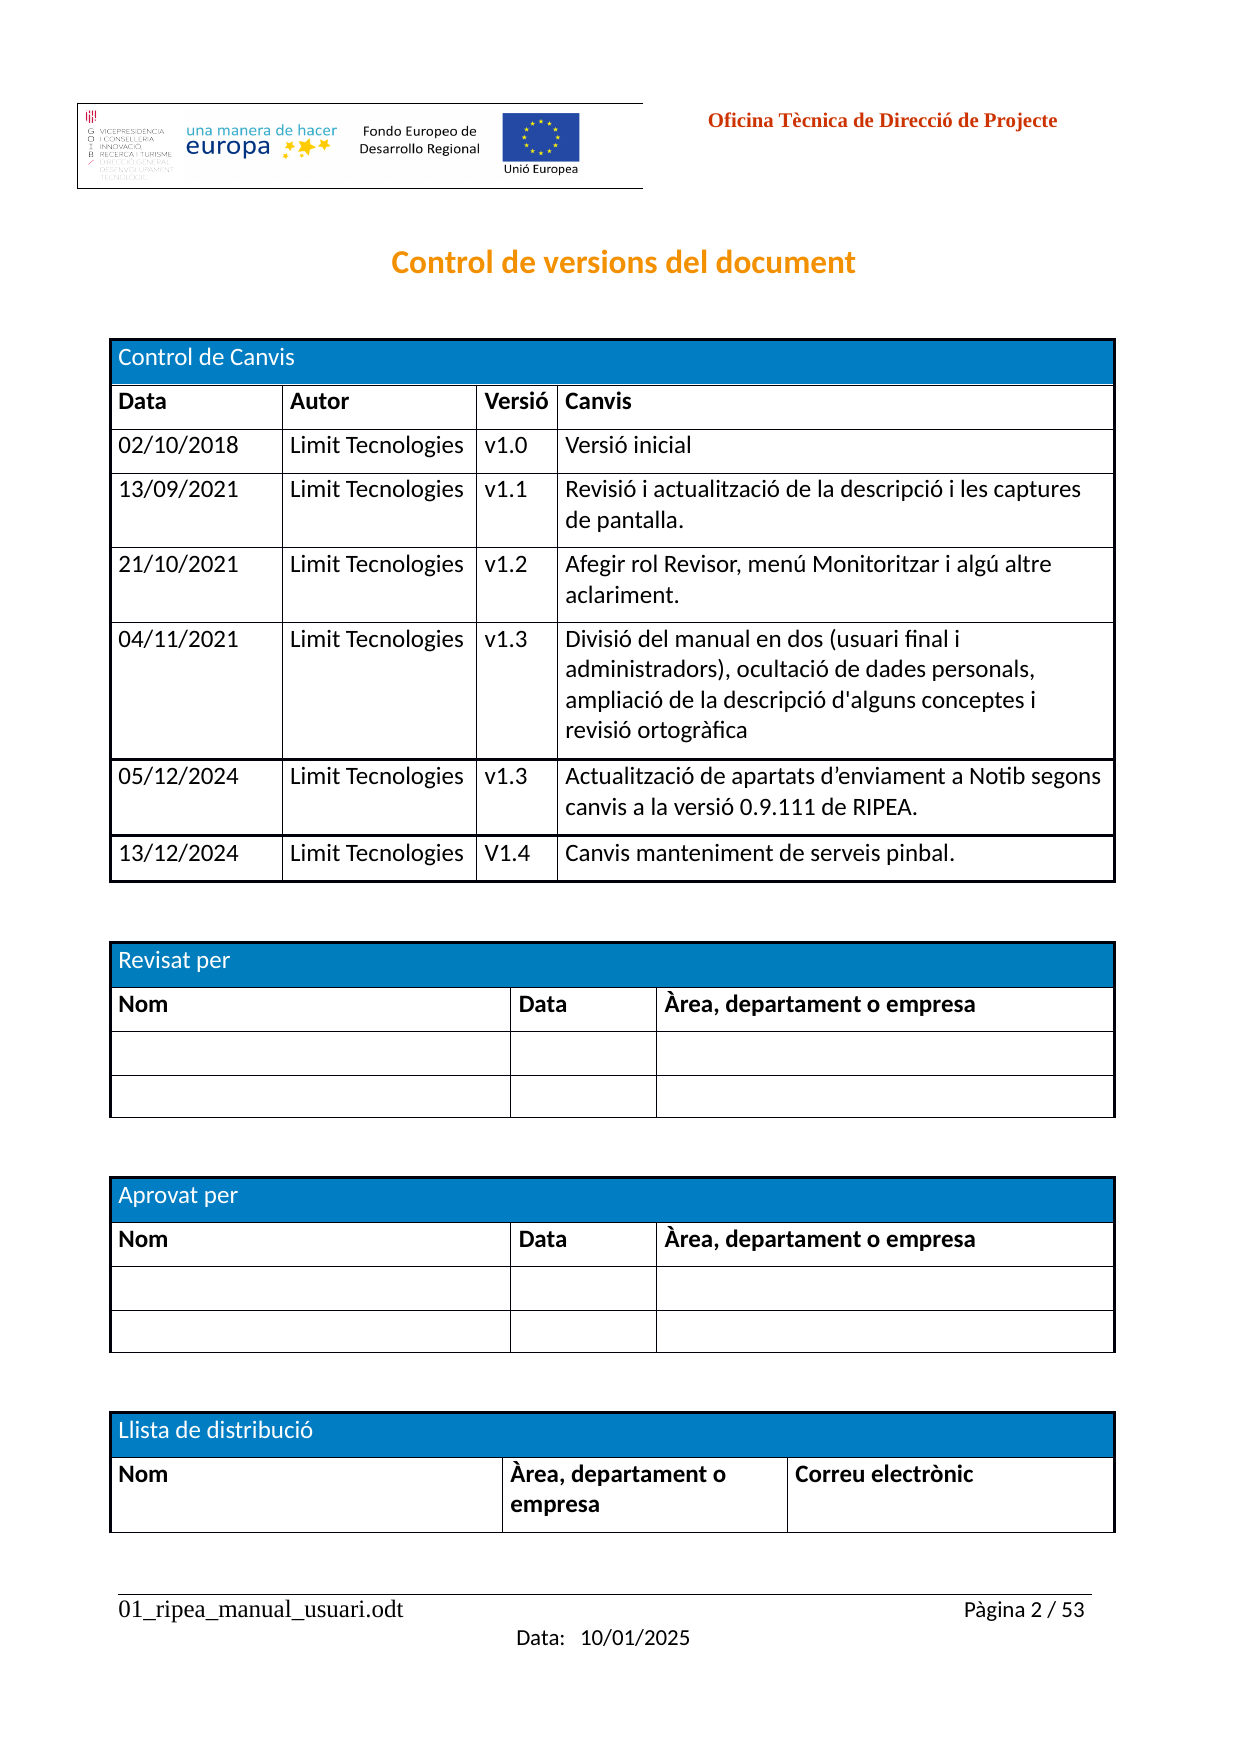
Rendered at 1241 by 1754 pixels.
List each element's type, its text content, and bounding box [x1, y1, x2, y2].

table_header Control de Canvis [112, 341, 1113, 384]
table_cell 21/10/2021 [112, 548, 282, 622]
table_cell Limit Tecnologies [283, 474, 476, 547]
table_cell [511, 1267, 656, 1310]
table_cell Correu electrònic [788, 1458, 1113, 1532]
table_cell [657, 1076, 1113, 1117]
table_cell 13/12/2024 [112, 837, 282, 880]
table_cell Data [511, 1223, 656, 1266]
table_cell Nom [112, 1223, 510, 1266]
table_cell Divisió del manual en dos (usuari final i administradors), ocultació de dades personals, ampliació de la descripció d'alguns conceptes i revisió ortogràfica [558, 623, 1113, 757]
table_cell [657, 1267, 1113, 1310]
table_cell Autor [283, 386, 476, 428]
table_cell Nom [112, 1458, 502, 1532]
table_cell Afegir rol Revisor, menú Monitoritzar i algú altre aclariment. [558, 548, 1113, 622]
table_cell V1.4 [477, 837, 557, 880]
table_cell Nom [112, 988, 510, 1031]
table_cell [112, 1267, 510, 1310]
table_cell v1.0 [477, 430, 557, 473]
table_header Revisat per [112, 944, 1113, 987]
table_cell [112, 1311, 510, 1352]
table_cell v1.3 [477, 623, 557, 757]
table_cell 13/09/2021 [112, 474, 282, 547]
table_cell Limit Tecnologies [283, 623, 476, 757]
table_cell v1.1 [477, 474, 557, 547]
table_cell Limit Tecnologies [283, 761, 476, 834]
table_cell [511, 1076, 656, 1117]
table_cell Data [511, 988, 656, 1031]
table_cell Versió inicial [558, 430, 1113, 473]
table_cell 04/11/2021 [112, 623, 282, 757]
table_cell [511, 1032, 656, 1075]
table_cell Versió [477, 386, 557, 428]
table_cell Limit Tecnologies [283, 548, 476, 622]
table_cell Àrea, departament o empresa [657, 988, 1113, 1031]
table_cell Àrea, departament o empresa [503, 1458, 787, 1532]
subtitle Control de versions del document [118, 241, 1122, 282]
picture [184, 108, 585, 182]
table_header Aprovat per [112, 1179, 1113, 1222]
picture [82, 108, 178, 182]
table_cell v1.3 [477, 761, 557, 834]
table_cell Canvis manteniment de serveis pinbal. [558, 837, 1113, 880]
table_cell [112, 1076, 510, 1117]
table_cell Actualització de apartats d’enviament a Notib segons canvis a la versió 0.9.111 de RIPEA. [558, 761, 1113, 834]
table_header Llista de distribució [112, 1414, 1113, 1457]
table_cell v1.2 [477, 548, 557, 622]
table_cell [657, 1311, 1113, 1352]
table_cell Revisió i actualització de la descripció i les captures de pantalla. [558, 474, 1113, 547]
table_cell Àrea, departament o empresa [657, 1223, 1113, 1266]
table_cell Limit Tecnologies [283, 837, 476, 880]
table_cell Limit Tecnologies [283, 430, 476, 473]
table_cell 05/12/2024 [112, 761, 282, 834]
table_cell Canvis [558, 386, 1113, 428]
table_cell [112, 1032, 510, 1075]
table_cell [511, 1311, 656, 1352]
table_cell [657, 1032, 1113, 1075]
table_cell 02/10/2018 [112, 430, 282, 473]
table_cell Data [112, 386, 282, 428]
